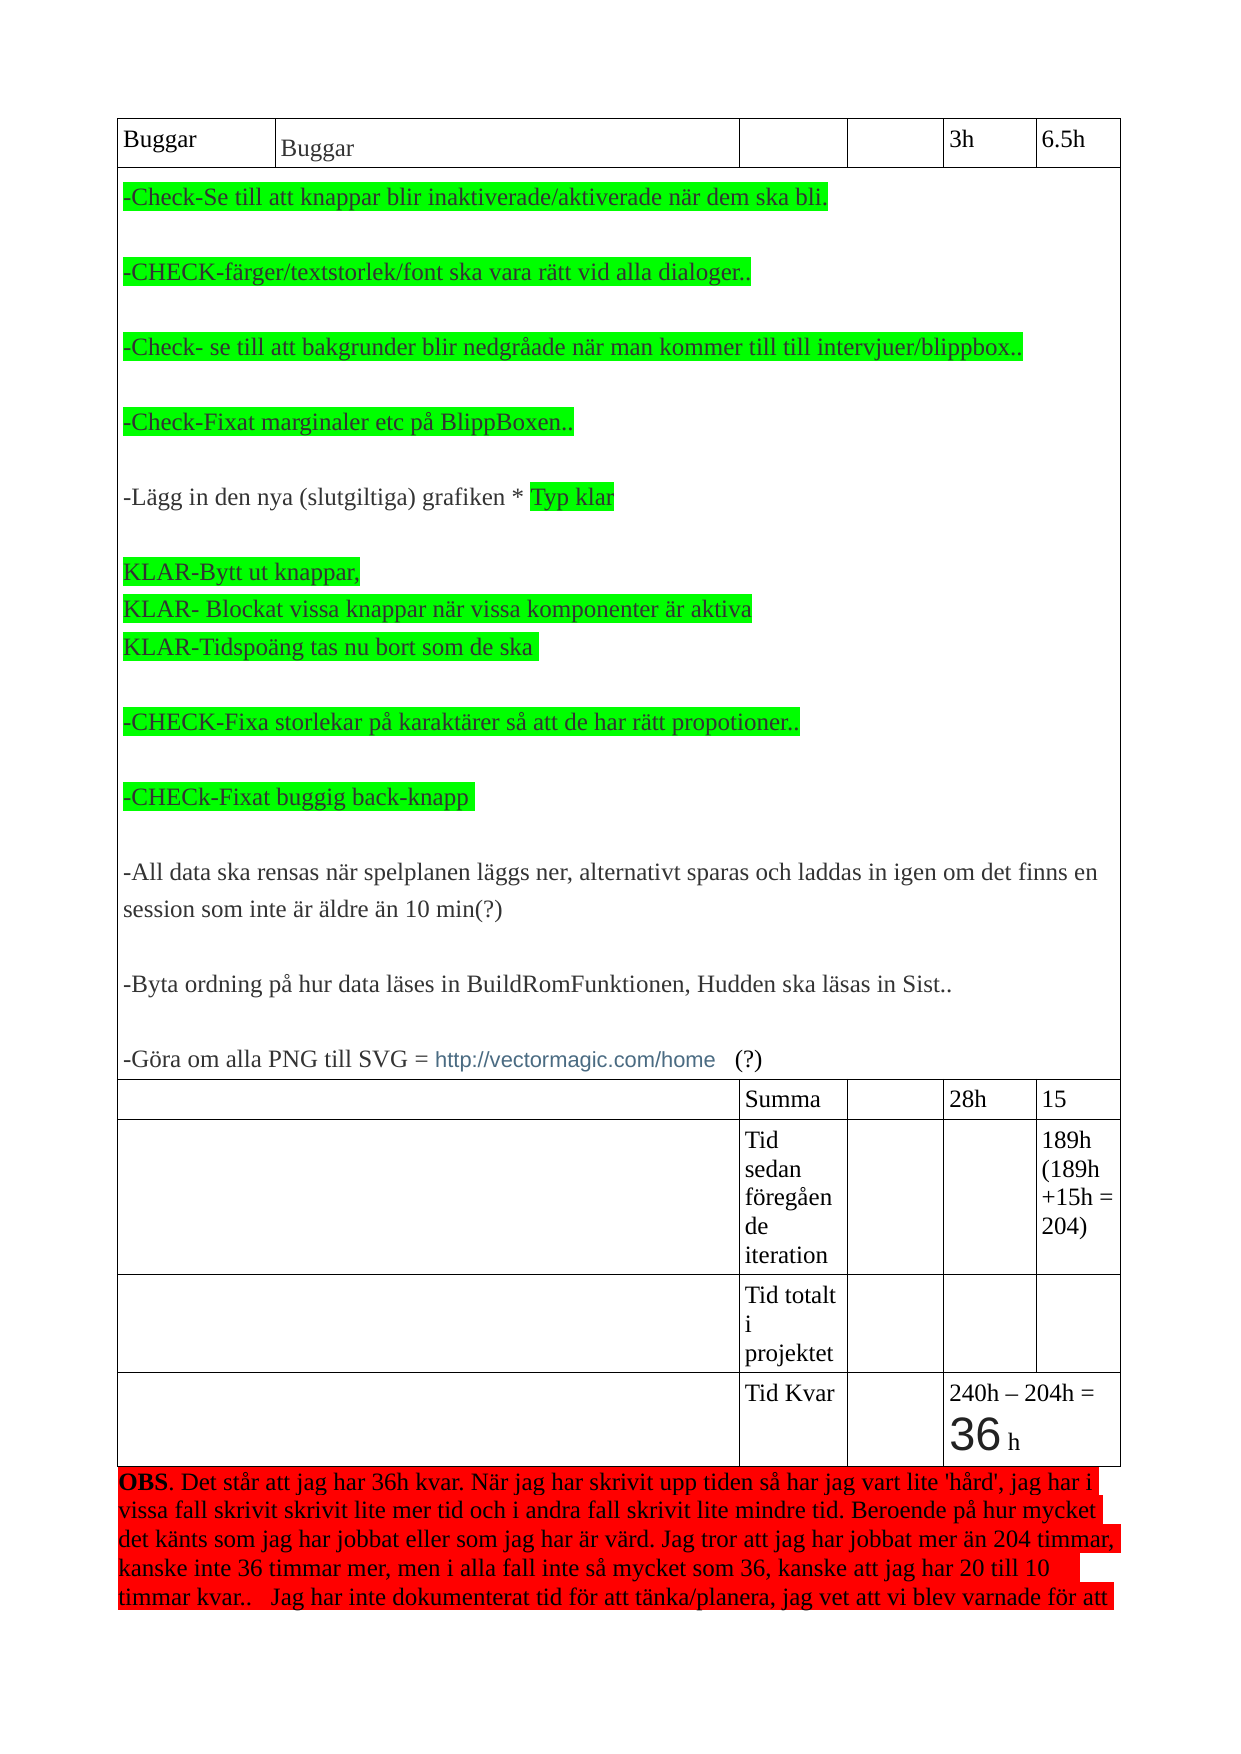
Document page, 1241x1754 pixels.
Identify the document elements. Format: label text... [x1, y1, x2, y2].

table_cell 3h [944, 119, 1036, 167]
table_cell Tid Kvar [740, 1373, 847, 1466]
table_cell [848, 119, 943, 167]
table_cell Buggar [276, 119, 739, 167]
table_cell Buggar [118, 119, 275, 167]
table_cell [944, 1120, 1036, 1274]
text OBS. Det står att jag har 36h kvar. När jag har skrivit upp tiden så har jag vart lite 'hård', jag har i vissa fall skrivit skrivit lite mer tid och i andra fall skrivit lite mindre tid. Beroende på hur mycket det känts som jag har jobbat eller som jag har är värd. Jag tror att jag har jobbat mer än 204 timmar, kanske inte 36 timmar mer, men i alla fall inte så mycket som 36, kanske att jag har 20 till 10 timmar kvar.. Jag har inte dokumenterat tid för att tänka/planera, jag vet att vi blev varnade för att [118, 1467, 1122, 1610]
table_cell Tid totalt i projektet [740, 1275, 847, 1372]
table_cell 15 [1037, 1080, 1120, 1119]
table_cell [740, 119, 847, 167]
table_cell 28h [944, 1080, 1036, 1119]
table_cell [944, 1275, 1036, 1372]
table_cell -Check-Se till att knappar blir inaktiverade/aktiverade när dem ska bli. -CHECK-färger/textstorlek/font ska vara rätt vid alla dialoger.. -Check- se till att bakgrunder blir nedgråade när man kommer till till intervjuer/blippbox.. -Check-Fixat marginaler etc på BlippBoxen.. -Lägg in den nya (slutgiltiga) grafiken * Typ klar KLAR-Bytt ut knappar, KLAR- Blockat vissa knappar när vissa komponenter är aktiva KLAR-Tidspoäng tas nu bort som de ska -CHECK-Fixa storlekar på karaktärer så att de har rätt propotioner.. -CHECk-Fixat buggig back-knapp -All data ska rensas när spelplanen läggs ner, alternativt sparas och laddas in igen om det finns en session som inte är äldre än 10 min(?) -Byta ordning på hur data läses in BuildRomFunktionen, Hudden ska läsas in Sist.. -Göra om alla PNG till SVG = http://vectormagic.com/home (?) [118, 168, 1120, 1079]
table_cell [848, 1275, 943, 1372]
table_cell [118, 1080, 739, 1119]
table_cell 189h (189h +15h = 204) [1037, 1120, 1120, 1274]
table_cell [1037, 1275, 1120, 1372]
table_cell 240h – 204h = 36 h [944, 1373, 1120, 1466]
table_cell [848, 1120, 943, 1274]
table_cell [848, 1373, 943, 1466]
table_cell [118, 1275, 739, 1372]
table_cell [848, 1080, 943, 1119]
table_cell 6.5h [1037, 119, 1120, 167]
table_cell [118, 1373, 739, 1466]
table_cell Summa [740, 1080, 847, 1119]
table_cell Tid sedan föregående iteration [740, 1120, 847, 1274]
table_cell [118, 1120, 739, 1274]
